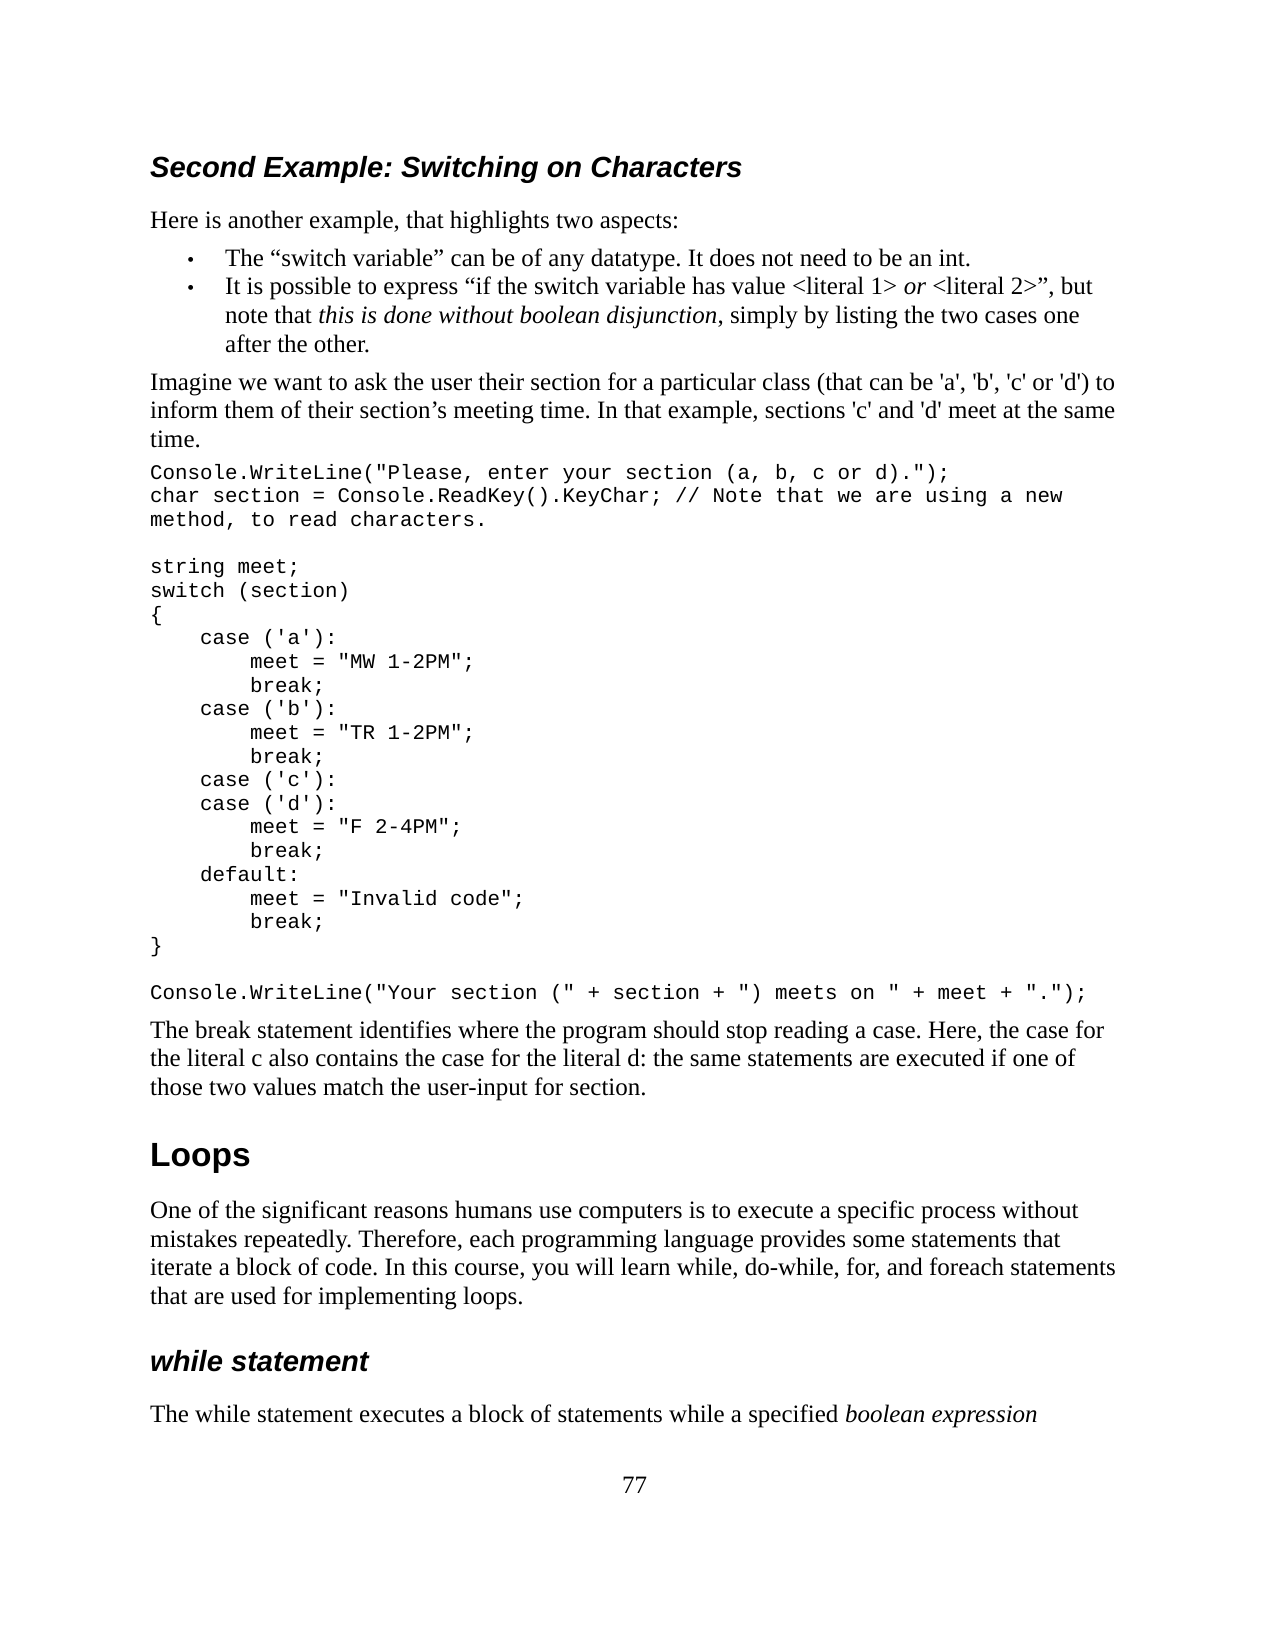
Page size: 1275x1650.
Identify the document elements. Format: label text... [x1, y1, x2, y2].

text break; [150, 675, 1125, 698]
text string meet; [150, 556, 1125, 580]
text case ('c'): [150, 769, 1125, 793]
text Console.WriteLine("Your section (" + section + ") meets on " + meet + "."); [150, 982, 1125, 1006]
text One of the significant reasons humans use computers is to execute a specific process without mistakes repeatedly. Therefore, each programming language provides some statements that iterate a block of code. In this course, you will learn while, do-while, for, and foreach statements that are used for implementing loops. [150, 1195, 1125, 1310]
text } [150, 935, 1125, 958]
text meet = "TR 1-2PM"; [150, 722, 1125, 746]
text break; [150, 840, 1125, 864]
text char section = Console.ReadKey().KeyChar; // Note that we are using a new method, to read characters. [150, 486, 1125, 533]
subtitle while statement [150, 1344, 1125, 1377]
text meet = "F 2-4PM"; [150, 817, 1125, 840]
text meet = "MW 1-2PM"; [150, 651, 1125, 675]
text The break statement identifies where the program should stop reading a case. Here, the case for the literal c also contains the case for the literal d: the same statements are executed if one of those two values match the user-input for section. [150, 1015, 1125, 1101]
text break; [150, 911, 1125, 935]
text The while statement executes a block of statements while a specified boolean expression [150, 1399, 1125, 1428]
text { [150, 604, 1125, 627]
text case ('d'): [150, 793, 1125, 817]
text Console.WriteLine("Please, enter your section (a, b, c or d)."); [150, 462, 1125, 486]
subtitle Loops [150, 1135, 1125, 1173]
text meet = "Invalid code"; [150, 887, 1125, 911]
text break; [150, 746, 1125, 769]
text switch (section) [150, 580, 1125, 604]
text case ('b'): [150, 698, 1125, 722]
subtitle Second Example: Switching on Characters [150, 150, 1125, 183]
text Imagine we want to ask the user their section for a particular class (that can be 'a', 'b', 'c' or 'd') to inform them of their section’s meeting time. In that example, sections 'c' and 'd' meet at the same time. [150, 367, 1125, 453]
list It is possible to express “if the switch variable has value <literal 1> or <literal 2>”, but note that this is done without boolean disjunction, simply by listing the two cases one after the other. [187, 271, 1125, 358]
text default: [150, 864, 1125, 887]
list The “switch variable” can be of any datatype. It does not need to be an int. [187, 243, 1125, 271]
text case ('a'): [150, 627, 1125, 651]
text Here is another example, that highlights two aspects: [150, 205, 1125, 234]
